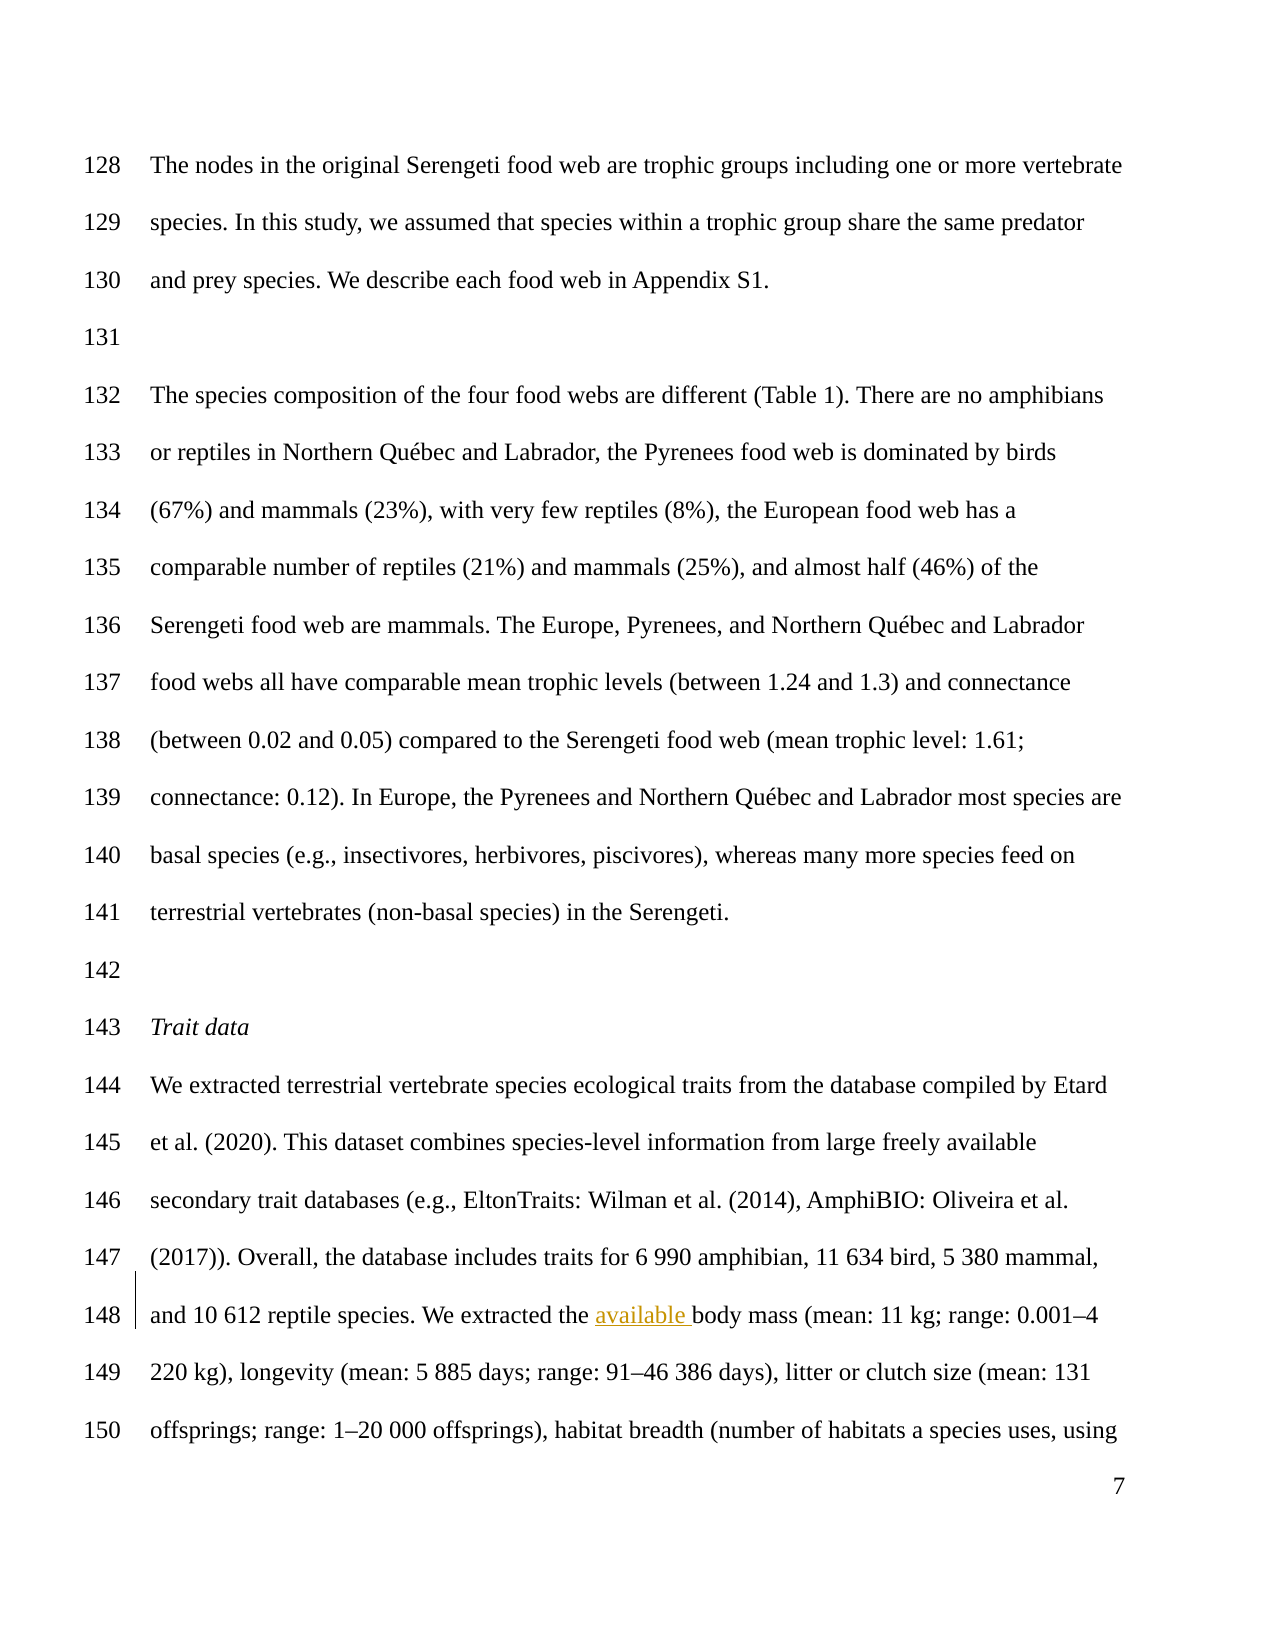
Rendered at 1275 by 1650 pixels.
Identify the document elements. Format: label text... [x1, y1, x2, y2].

text We extracted terrestrial vertebrate species ecological traits from the database compiled by Etard et al. (2020). This dataset combines species-level information from large freely available secondary trait databases (e.g., EltonTraits: Wilman et al. (2014), AmphiBIO: Oliveira et al. (2017)). Overall, the database includes traits for 6 990 amphibian, 11 634 bird, 5 380 mammal, and 10 612 reptile species. We extracted the available body mass (mean: 11 kg; range: 0.001–4 220 kg), longevity (mean: 5 885 days; range: 91–46 386 days), litter or clutch size (mean: 131 offsprings; range: 1–20 000 offsprings), habitat breadth (number of habitats a species uses, using [150, 1070, 1125, 1444]
text The nodes in the original Serengeti food web are trophic groups including one or more vertebrate species. In this study, we assumed that species within a trophic group share the same predator and prey species. We describe each food web in Appendix S1. [150, 150, 1125, 294]
text The species composition of the four food webs are different (Table 1). There are no amphibians or reptiles in Northern Québec and Labrador, the Pyrenees food web is dominated by birds (67%) and mammals (23%), with very few reptiles (8%), the European food web has a comparable number of reptiles (21%) and mammals (25%), and almost half (46%) of the Serengeti food web are mammals. The Europe, Pyrenees, and Northern Québec and Labrador food webs all have comparable mean trophic levels (between 1.24 and 1.3) and connectance (between 0.02 and 0.05) compared to the Serengeti food web (mean trophic level: 1.61; connectance: 0.12). In Europe, the Pyrenees and Northern Québec and Labrador most species are basal species (e.g., insectivores, herbivores, piscivores), whereas many more species feed on terrestrial vertebrates (non-basal species) in the Serengeti. [150, 380, 1125, 926]
text Trait data [150, 1012, 1125, 1041]
